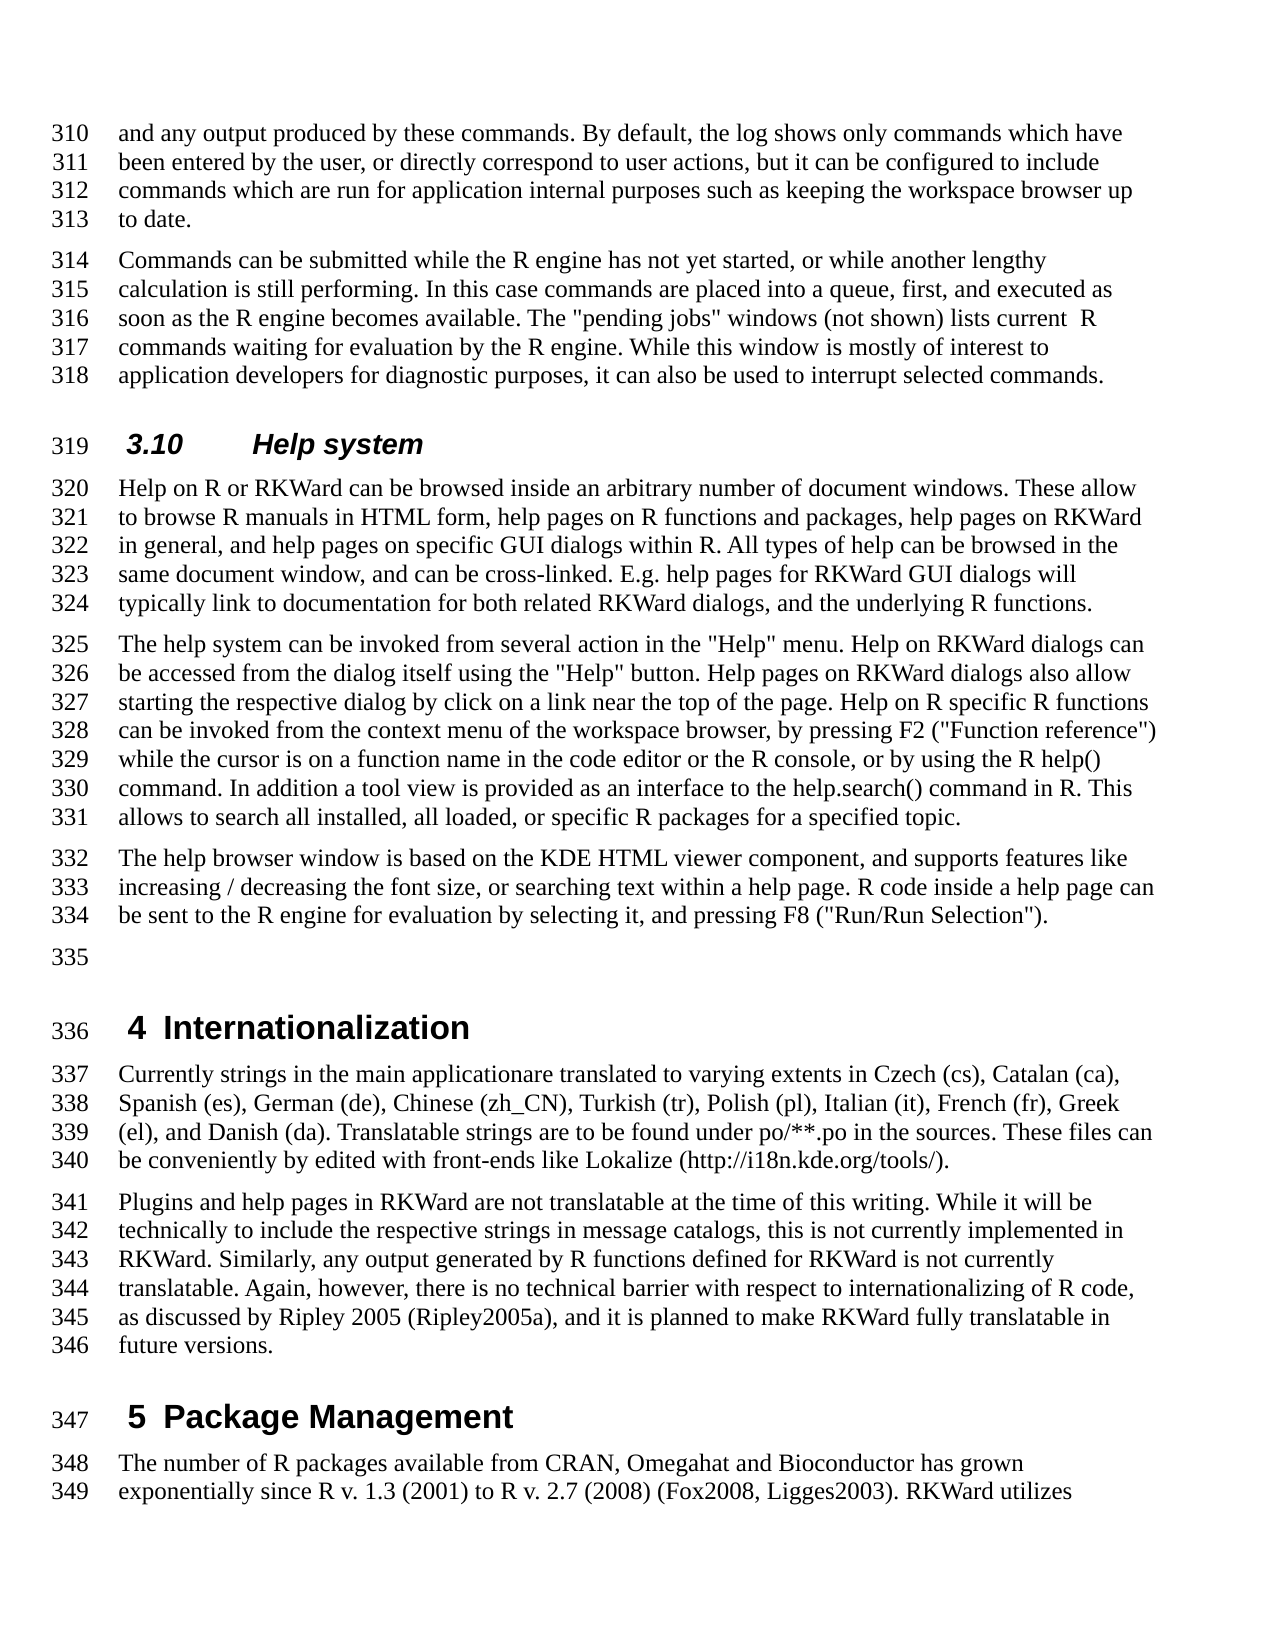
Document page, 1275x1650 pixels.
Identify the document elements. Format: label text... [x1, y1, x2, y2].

text The help system can be invoked from several action in the "Help" menu. Help on RKWard dialogs can be accessed from the dialog itself using the "Help" button. Help pages on RKWard dialogs also allow starting the respective dialog by click on a link near the top of the page. Help on R specific R functions can be invoked from the context menu of the workspace browser, by pressing F2 ("Function reference") while the cursor is on a function name in the code editor or the R console, or by using the R help() command. In addition a tool view is provided as an interface to the help.search() command in R. This allows to search all installed, all loaded, or specific R packages for a specified topic. [118, 629, 1157, 830]
text The help browser window is based on the KDE HTML viewer component, and supports features like increasing / decreasing the font size, or searching text within a help page. R code inside a help page can be sent to the R engine for evaluation by selecting it, and pressing F8 ("Run/Run Selection"). [118, 843, 1157, 929]
subtitle Help system [118, 427, 1157, 460]
subtitle Internationalization [118, 1008, 1157, 1047]
text Plugins and help pages in RKWard are not translatable at the time of this writing. While it will be technically to include the respective strings in message catalogs, this is not currently implemented in RKWard. Similarly, any output generated by R functions defined for RKWard is not currently translatable. Again, however, there is no technical barrier with respect to internationalizing of R code, as discussed by Ripley 2005 (Ripley2005a), and it is planned to make RKWard fully translatable in future versions. [118, 1187, 1157, 1359]
text Currently strings in the main applicationare translated to varying extents in Czech (cs), Catalan (ca), Spanish (es), German (de), Chinese (zh_CN), Turkish (tr), Polish (pl), Italian (it), French (fr), Greek (el), and Danish (da). Translatable strings are to be found under po/**.po in the sources. These files can be conveniently by edited with front-ends like Lokalize (http://i18n.kde.org/tools/). [118, 1059, 1157, 1174]
text Help on R or RKWard can be browsed inside an arbitrary number of document windows. These allow to browse R manuals in HTML form, help pages on R functions and packages, help pages on RKWard in general, and help pages on specific GUI dialogs within R. All types of help can be browsed in the same document window, and can be cross-linked. E.g. help pages for RKWard GUI dialogs will typically link to documentation for both related RKWard dialogs, and the underlying R functions. [118, 473, 1157, 617]
subtitle Package Management [118, 1397, 1157, 1435]
text Commands can be submitted while the R engine has not yet started, or while another lengthy calculation is still performing. In this case commands are placed into a queue, first, and executed as soon as the R engine becomes available. The "pending jobs" windows (not shown) lists current R commands waiting for evaluation by the R engine. While this window is mostly of interest to application developers for diagnostic purposes, it can also be used to interrupt selected commands. [118, 246, 1157, 389]
text The number of R packages available from CRAN, Omegahat and Bioconductor has grown exponentially since R v. 1.3 (2001) to R v. 2.7 (2008) (Fox2008, Ligges2003). RKWard utilizes [118, 1448, 1157, 1505]
text and any output produced by these commands. By default, the log shows only commands which have been entered by the user, or directly correspond to user actions, but it can be configured to include commands which are run for application internal purposes such as keeping the workspace browser up to date. [118, 118, 1157, 233]
